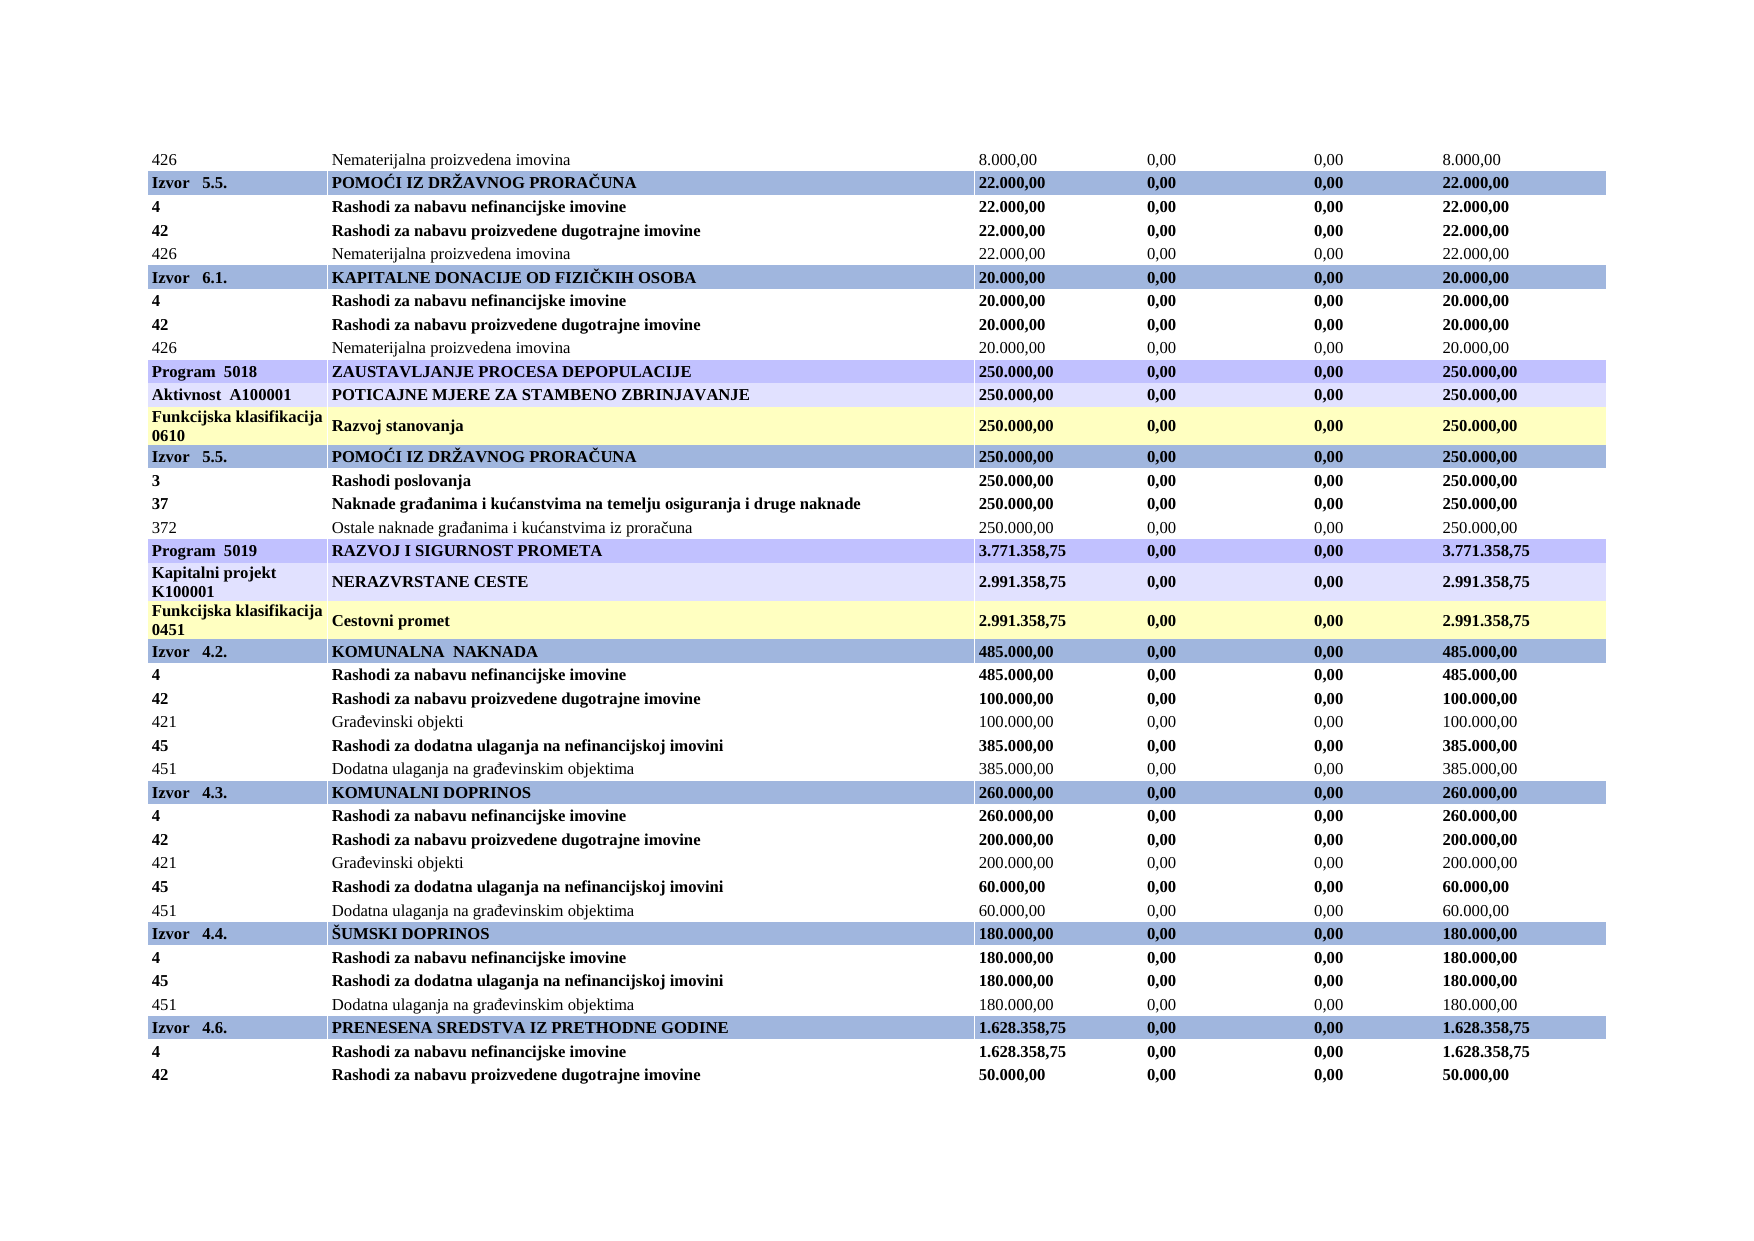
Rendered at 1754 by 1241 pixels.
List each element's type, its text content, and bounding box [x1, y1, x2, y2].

table_cell 0,00 [1143, 195, 1310, 218]
table_cell 250.000,00 [1438, 492, 1606, 516]
table_cell 60.000,00 [975, 875, 1143, 898]
table_cell RAZVOJ I SIGURNOST PROMETA [328, 539, 974, 563]
table_cell 4 [148, 945, 327, 969]
table_cell 0,00 [1143, 265, 1310, 289]
table_cell 4 [148, 289, 327, 312]
table_cell Funkcijska klasifikacija 0451 [148, 601, 327, 639]
table_cell Rashodi za nabavu proizvedene dugotrajne imovine [328, 1063, 974, 1087]
table_cell 20.000,00 [1438, 313, 1606, 336]
table_cell 0,00 [1143, 734, 1310, 757]
table_cell 180.000,00 [975, 922, 1143, 945]
table_cell 0,00 [1310, 492, 1438, 516]
table_cell 250.000,00 [975, 407, 1143, 445]
table_cell ZAUSTAVLJANJE PROCESA DEPOPULACIJE [328, 360, 974, 383]
table_cell 4 [148, 195, 327, 218]
table_cell Funkcijska klasifikacija 0610 [148, 407, 327, 445]
table_cell 2.991.358,75 [975, 563, 1143, 601]
table_cell 0,00 [1143, 469, 1310, 492]
table_cell 421 [148, 710, 327, 733]
table_cell 0,00 [1310, 828, 1438, 851]
table_cell 0,00 [1143, 492, 1310, 516]
table_cell 1.628.358,75 [1438, 1016, 1606, 1039]
table_cell 0,00 [1143, 1040, 1310, 1063]
table_cell 0,00 [1143, 242, 1310, 265]
table_cell Izvor 4.6. [148, 1016, 327, 1039]
table_cell 20.000,00 [1438, 289, 1606, 312]
table_cell 60.000,00 [975, 898, 1143, 922]
table_cell 180.000,00 [975, 945, 1143, 969]
table_cell Rashodi za nabavu proizvedene dugotrajne imovine [328, 686, 974, 710]
table_cell 451 [148, 993, 327, 1016]
table_cell 0,00 [1143, 781, 1310, 804]
table_cell 0,00 [1143, 875, 1310, 898]
table_cell 20.000,00 [1438, 336, 1606, 359]
table_cell 0,00 [1310, 969, 1438, 992]
table_cell 60.000,00 [1438, 875, 1606, 898]
table_cell 0,00 [1310, 1016, 1438, 1039]
table_cell Nematerijalna proizvedena imovina [328, 336, 974, 359]
table_cell 42 [148, 686, 327, 710]
table_cell 3 [148, 469, 327, 492]
table_cell 180.000,00 [975, 969, 1143, 992]
table_cell 0,00 [1310, 781, 1438, 804]
table_cell 0,00 [1310, 1063, 1438, 1087]
table_cell 100.000,00 [975, 710, 1143, 733]
table_cell Rashodi poslovanja [328, 469, 974, 492]
table_cell 260.000,00 [1438, 781, 1606, 804]
table_cell 0,00 [1143, 851, 1310, 875]
table_cell 0,00 [1310, 639, 1438, 663]
table_cell Izvor 4.3. [148, 781, 327, 804]
table_cell 0,00 [1310, 360, 1438, 383]
table_cell [148, 148, 1606, 1087]
table_cell 2.991.358,75 [1438, 563, 1606, 601]
table_cell Izvor 6.1. [148, 265, 327, 289]
table_cell 250.000,00 [975, 383, 1143, 407]
table_cell 0,00 [1143, 898, 1310, 922]
table_cell 0,00 [1310, 445, 1438, 468]
table_cell 4 [148, 663, 327, 686]
table_cell PRENESENA SREDSTVA IZ PRETHODNE GODINE [328, 1016, 974, 1039]
table_cell 0,00 [1310, 686, 1438, 710]
table_cell 22.000,00 [1438, 242, 1606, 265]
table_cell 0,00 [1310, 663, 1438, 686]
table_cell 250.000,00 [975, 360, 1143, 383]
table_cell Kapitalni projekt K100001 [148, 563, 327, 601]
table_cell 426 [148, 242, 327, 265]
table_cell Izvor 5.5. [148, 445, 327, 468]
table_cell 260.000,00 [975, 804, 1143, 828]
table_cell 200.000,00 [975, 828, 1143, 851]
table_cell 42 [148, 218, 327, 242]
table_cell 0,00 [1310, 898, 1438, 922]
table_cell Rashodi za nabavu nefinancijske imovine [328, 945, 974, 969]
table_cell 0,00 [1143, 757, 1310, 781]
table_cell KAPITALNE DONACIJE OD FIZIČKIH OSOBA [328, 265, 974, 289]
table_cell 37 [148, 492, 327, 516]
table_cell 260.000,00 [1438, 804, 1606, 828]
table_cell Dodatna ulaganja na građevinskim objektima [328, 898, 974, 922]
table_cell 0,00 [1310, 469, 1438, 492]
table_cell 60.000,00 [1438, 898, 1606, 922]
table_cell Izvor 5.5. [148, 171, 327, 195]
table_cell 0,00 [1143, 336, 1310, 359]
table_cell 0,00 [1143, 601, 1310, 639]
table_cell 200.000,00 [1438, 851, 1606, 875]
table_cell 22.000,00 [975, 171, 1143, 195]
table_cell 42 [148, 828, 327, 851]
table_cell 250.000,00 [1438, 516, 1606, 539]
table_cell 22.000,00 [1438, 195, 1606, 218]
table_cell Građevinski objekti [328, 851, 974, 875]
table_cell 0,00 [1310, 289, 1438, 312]
table_cell 3.771.358,75 [1438, 539, 1606, 563]
table_cell Rashodi za nabavu proizvedene dugotrajne imovine [328, 313, 974, 336]
table_cell 100.000,00 [1438, 686, 1606, 710]
table_cell 250.000,00 [1438, 360, 1606, 383]
table_cell 485.000,00 [1438, 639, 1606, 663]
table_cell Program 5018 [148, 360, 327, 383]
table_cell 45 [148, 734, 327, 757]
table_cell 0,00 [1310, 313, 1438, 336]
table_cell 0,00 [1143, 686, 1310, 710]
table_cell 250.000,00 [975, 492, 1143, 516]
table_cell 0,00 [1143, 639, 1310, 663]
table_cell 0,00 [1310, 734, 1438, 757]
table_cell Rashodi za dodatna ulaganja na nefinancijskoj imovini [328, 734, 974, 757]
table_cell 0,00 [1143, 539, 1310, 563]
table_cell 20.000,00 [975, 289, 1143, 312]
table_cell Naknade građanima i kućanstvima na temelju osiguranja i druge naknade [328, 492, 974, 516]
table_cell 2.991.358,75 [975, 601, 1143, 639]
table_cell 250.000,00 [1438, 445, 1606, 468]
table_cell Rashodi za nabavu nefinancijske imovine [328, 663, 974, 686]
table_cell 385.000,00 [1438, 734, 1606, 757]
table_cell Dodatna ulaganja na građevinskim objektima [328, 993, 974, 1016]
table_cell 385.000,00 [1438, 757, 1606, 781]
table_cell Razvoj stanovanja [328, 407, 974, 445]
table_cell 0,00 [1310, 242, 1438, 265]
table_cell 0,00 [1143, 360, 1310, 383]
table_cell 451 [148, 898, 327, 922]
table_cell 20.000,00 [975, 336, 1143, 359]
table_cell 1.628.358,75 [975, 1040, 1143, 1063]
table_cell 200.000,00 [1438, 828, 1606, 851]
table_cell Rashodi za nabavu nefinancijske imovine [328, 804, 974, 828]
table_cell Rashodi za dodatna ulaganja na nefinancijskoj imovini [328, 969, 974, 992]
table_cell Rashodi za nabavu nefinancijske imovine [328, 195, 974, 218]
table_cell 0,00 [1143, 445, 1310, 468]
table_cell 42 [148, 1063, 327, 1087]
table_cell 451 [148, 757, 327, 781]
table_cell 250.000,00 [975, 445, 1143, 468]
table_cell 20.000,00 [1438, 265, 1606, 289]
table_cell Izvor 4.4. [148, 922, 327, 945]
table_cell 0,00 [1310, 148, 1438, 171]
table_cell 372 [148, 516, 327, 539]
table_cell 0,00 [1310, 601, 1438, 639]
table_cell 180.000,00 [1438, 922, 1606, 945]
table_cell 0,00 [1143, 945, 1310, 969]
table_cell 0,00 [1143, 828, 1310, 851]
table_cell 100.000,00 [1438, 710, 1606, 733]
table_cell 0,00 [1143, 407, 1310, 445]
table_cell 0,00 [1310, 407, 1438, 445]
table_cell 0,00 [1310, 922, 1438, 945]
table_cell 0,00 [1143, 563, 1310, 601]
table_cell 22.000,00 [1438, 218, 1606, 242]
table_cell KOMUNALNI DOPRINOS [328, 781, 974, 804]
table_cell 22.000,00 [975, 195, 1143, 218]
table_cell Dodatna ulaganja na građevinskim objektima [328, 757, 974, 781]
table_cell 485.000,00 [975, 639, 1143, 663]
table_cell 385.000,00 [975, 757, 1143, 781]
table_cell POMOĆI IZ DRŽAVNOG PRORAČUNA [328, 171, 974, 195]
table_cell 250.000,00 [975, 469, 1143, 492]
table_cell 0,00 [1310, 383, 1438, 407]
table_cell 0,00 [1143, 993, 1310, 1016]
table_cell 250.000,00 [975, 516, 1143, 539]
table_cell 0,00 [1310, 218, 1438, 242]
table_cell 45 [148, 969, 327, 992]
table_cell 22.000,00 [975, 242, 1143, 265]
table_cell 385.000,00 [975, 734, 1143, 757]
table_cell 250.000,00 [1438, 383, 1606, 407]
table_cell 0,00 [1143, 804, 1310, 828]
table_cell 0,00 [1310, 1040, 1438, 1063]
table_cell 0,00 [1143, 313, 1310, 336]
table_cell 250.000,00 [1438, 407, 1606, 445]
table_cell 0,00 [1310, 171, 1438, 195]
table_cell 485.000,00 [1438, 663, 1606, 686]
table_cell 0,00 [1310, 804, 1438, 828]
table_cell 1.628.358,75 [1438, 1040, 1606, 1063]
table_cell 426 [148, 336, 327, 359]
table_cell 1.628.358,75 [975, 1016, 1143, 1039]
table_cell 0,00 [1143, 969, 1310, 992]
table_cell Ostale naknade građanima i kućanstvima iz proračuna [328, 516, 974, 539]
table_cell 485.000,00 [975, 663, 1143, 686]
table_cell 3.771.358,75 [975, 539, 1143, 563]
table_cell 0,00 [1310, 710, 1438, 733]
table_cell 0,00 [1143, 1016, 1310, 1039]
table_cell 260.000,00 [975, 781, 1143, 804]
table_cell 0,00 [1143, 289, 1310, 312]
table_cell Program 5019 [148, 539, 327, 563]
table_cell 0,00 [1310, 539, 1438, 563]
table_cell ŠUMSKI DOPRINOS [328, 922, 974, 945]
table_cell 0,00 [1143, 516, 1310, 539]
table_cell 0,00 [1143, 710, 1310, 733]
table_cell 0,00 [1143, 663, 1310, 686]
table_cell Građevinski objekti [328, 710, 974, 733]
table_cell 426 [148, 148, 327, 171]
table_cell 0,00 [1143, 383, 1310, 407]
table_cell 100.000,00 [975, 686, 1143, 710]
table_cell Nematerijalna proizvedena imovina [328, 148, 974, 171]
table_cell Rashodi za nabavu proizvedene dugotrajne imovine [328, 828, 974, 851]
table_cell KOMUNALNA NAKNADA [328, 639, 974, 663]
table_cell 0,00 [1143, 922, 1310, 945]
table_cell 0,00 [1143, 1063, 1310, 1087]
table_cell 50.000,00 [975, 1063, 1143, 1087]
table_cell 0,00 [1143, 218, 1310, 242]
table_cell POTICAJNE MJERE ZA STAMBENO ZBRINJAVANJE [328, 383, 974, 407]
table_cell Aktivnost A100001 [148, 383, 327, 407]
table_cell Izvor 4.2. [148, 639, 327, 663]
table_cell 4 [148, 804, 327, 828]
table_cell 180.000,00 [1438, 945, 1606, 969]
table_cell 42 [148, 313, 327, 336]
table_cell POMOĆI IZ DRŽAVNOG PRORAČUNA [328, 445, 974, 468]
table_cell 180.000,00 [975, 993, 1143, 1016]
table_cell 0,00 [1310, 851, 1438, 875]
table_cell 0,00 [1310, 195, 1438, 218]
table_cell Rashodi za nabavu nefinancijske imovine [328, 289, 974, 312]
table_cell 20.000,00 [975, 313, 1143, 336]
table_cell 45 [148, 875, 327, 898]
table_cell 50.000,00 [1438, 1063, 1606, 1087]
table_cell 200.000,00 [975, 851, 1143, 875]
table_cell 2.991.358,75 [1438, 601, 1606, 639]
table_cell 20.000,00 [975, 265, 1143, 289]
table_cell 0,00 [1310, 945, 1438, 969]
table_cell 0,00 [1143, 171, 1310, 195]
table_cell Rashodi za dodatna ulaganja na nefinancijskoj imovini [328, 875, 974, 898]
table_cell 0,00 [1310, 563, 1438, 601]
table_cell 4 [148, 1040, 327, 1063]
table_cell 22.000,00 [1438, 171, 1606, 195]
table_cell 0,00 [1310, 265, 1438, 289]
table_cell 0,00 [1143, 148, 1310, 171]
table_cell 0,00 [1310, 757, 1438, 781]
table_cell 0,00 [1310, 336, 1438, 359]
table_cell Nematerijalna proizvedena imovina [328, 242, 974, 265]
table_cell 180.000,00 [1438, 969, 1606, 992]
table_cell 8.000,00 [1438, 148, 1606, 171]
table_cell NERAZVRSTANE CESTE [328, 563, 974, 601]
table_cell 8.000,00 [975, 148, 1143, 171]
table_cell Cestovni promet [328, 601, 974, 639]
table_cell Rashodi za nabavu proizvedene dugotrajne imovine [328, 218, 974, 242]
table_cell 250.000,00 [1438, 469, 1606, 492]
table_cell 180.000,00 [1438, 993, 1606, 1016]
table_cell 421 [148, 851, 327, 875]
table_cell 22.000,00 [975, 218, 1143, 242]
table_cell Rashodi za nabavu nefinancijske imovine [328, 1040, 974, 1063]
table_cell 0,00 [1310, 516, 1438, 539]
table_cell 0,00 [1310, 875, 1438, 898]
table_cell 0,00 [1310, 993, 1438, 1016]
